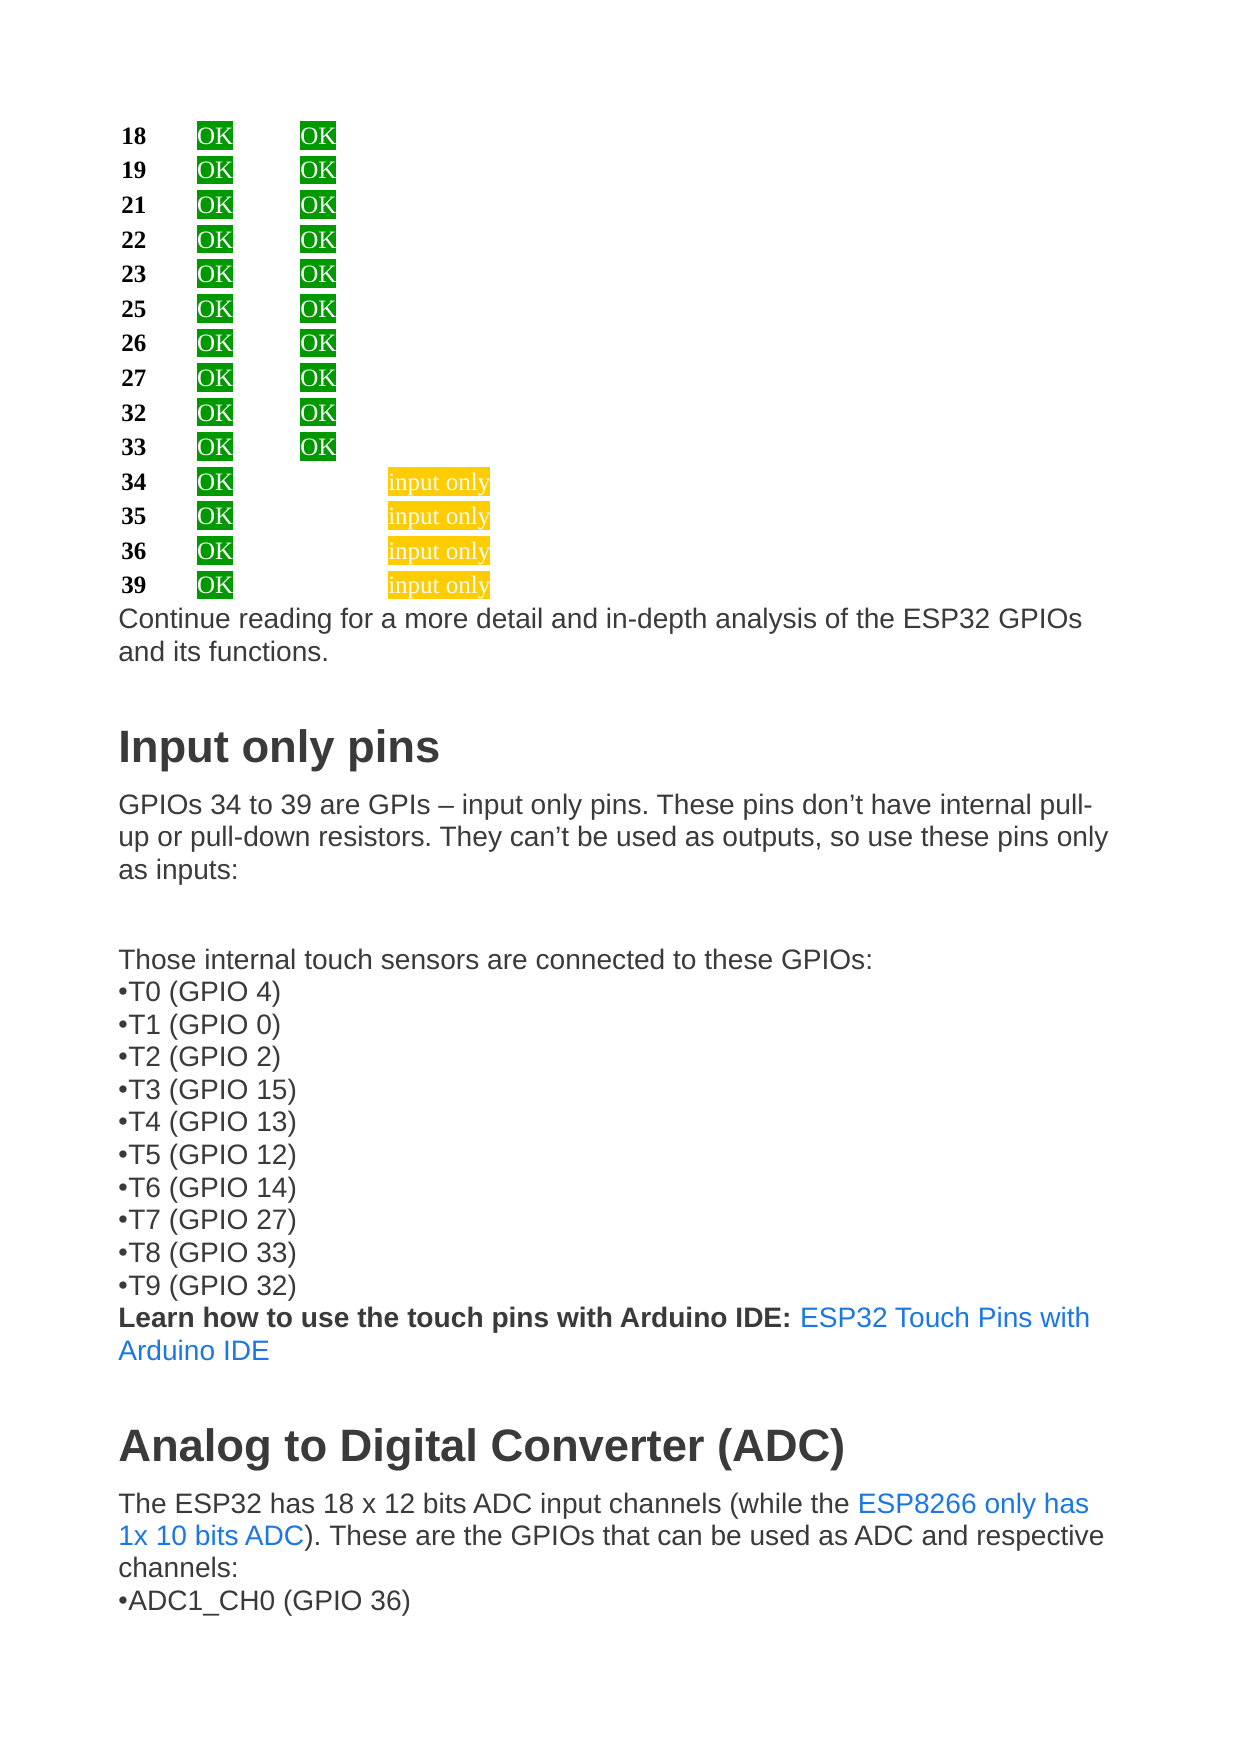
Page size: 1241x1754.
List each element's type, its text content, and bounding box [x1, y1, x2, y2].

list T7 (GPIO 27) [118, 1203, 1122, 1236]
list T9 (GPIO 32) [118, 1268, 1122, 1301]
table_cell input only [385, 568, 765, 602]
table_cell 32 [118, 395, 194, 429]
table_cell OK [194, 222, 297, 256]
table_cell 21 [118, 187, 194, 222]
table_cell OK [194, 256, 297, 291]
list T3 (GPIO 15) [118, 1073, 1122, 1105]
table_cell OK [297, 153, 385, 187]
table_cell [385, 291, 765, 326]
table_cell OK [297, 187, 385, 222]
list T1 (GPIO 0) [118, 1008, 1122, 1040]
table_cell OK [297, 360, 385, 395]
text GPIOs 34 to 39 are GPIs – input only pins. These pins don’t have internal pull-up or pull-down resistors. They can’t be used as outputs, so use these pins only as inputs: [118, 788, 1122, 885]
list T8 (GPIO 33) [118, 1236, 1122, 1268]
table_cell OK [194, 291, 297, 326]
table_cell [385, 256, 765, 291]
table_cell [385, 360, 765, 395]
table_cell [385, 222, 765, 256]
table_cell 23 [118, 256, 194, 291]
table_cell OK [297, 118, 385, 153]
table_cell 36 [118, 533, 194, 568]
table_cell OK [194, 153, 297, 187]
table_cell 27 [118, 360, 194, 395]
table_cell [385, 118, 765, 153]
table_cell [385, 326, 765, 360]
table_cell 35 [118, 499, 194, 533]
table_cell 34 [118, 464, 194, 498]
table_cell 26 [118, 326, 194, 360]
table_cell OK [194, 464, 297, 498]
table_cell input only [385, 464, 765, 498]
table_cell OK [297, 291, 385, 326]
list ADC1_CH0 (GPIO 36) [118, 1584, 1122, 1616]
table_cell OK [194, 429, 297, 464]
text The ESP32 has 18 x 12 bits ADC input channels (while the ESP8266 only has 1x 10 bits ADC). These are the GPIOs that can be used as ADC and respective channels: [118, 1487, 1122, 1584]
table_cell OK [297, 222, 385, 256]
subtitle Analog to Digital Converter (ADC) [118, 1419, 1122, 1471]
table_cell OK [194, 395, 297, 429]
table_cell 33 [118, 429, 194, 464]
table_cell OK [297, 429, 385, 464]
table_cell 18 [118, 118, 194, 153]
table_cell OK [194, 499, 297, 533]
table_cell 39 [118, 568, 194, 602]
table_cell 22 [118, 222, 194, 256]
table_cell [297, 499, 385, 533]
subtitle Input only pins [118, 720, 1122, 772]
table_cell input only [385, 499, 765, 533]
table_cell OK [194, 187, 297, 222]
table_cell OK [194, 118, 297, 153]
text Continue reading for a more detail and in-depth analysis of the ESP32 GPIOs and its functions. [118, 602, 1122, 667]
table_cell OK [194, 360, 297, 395]
table_cell [385, 395, 765, 429]
list T0 (GPIO 4) [118, 975, 1122, 1008]
text Those internal touch sensors are connected to these GPIOs: [118, 943, 1122, 975]
table_cell [297, 464, 385, 498]
table_cell OK [194, 533, 297, 568]
list T2 (GPIO 2) [118, 1040, 1122, 1073]
table_cell OK [297, 395, 385, 429]
table_cell [385, 153, 765, 187]
table_cell 25 [118, 291, 194, 326]
table_cell 19 [118, 153, 194, 187]
table_cell [297, 533, 385, 568]
table_cell [385, 429, 765, 464]
text Learn how to use the touch pins with Arduino IDE: ESP32 Touch Pins with Arduino IDE [118, 1301, 1122, 1366]
list T4 (GPIO 13) [118, 1105, 1122, 1138]
table_cell [297, 568, 385, 602]
table_cell OK [194, 326, 297, 360]
table_cell OK [297, 326, 385, 360]
list T6 (GPIO 14) [118, 1171, 1122, 1203]
list T5 (GPIO 12) [118, 1138, 1122, 1171]
table_cell OK [194, 568, 297, 602]
table_cell [385, 187, 765, 222]
table_cell input only [385, 533, 765, 568]
table_cell OK [297, 256, 385, 291]
